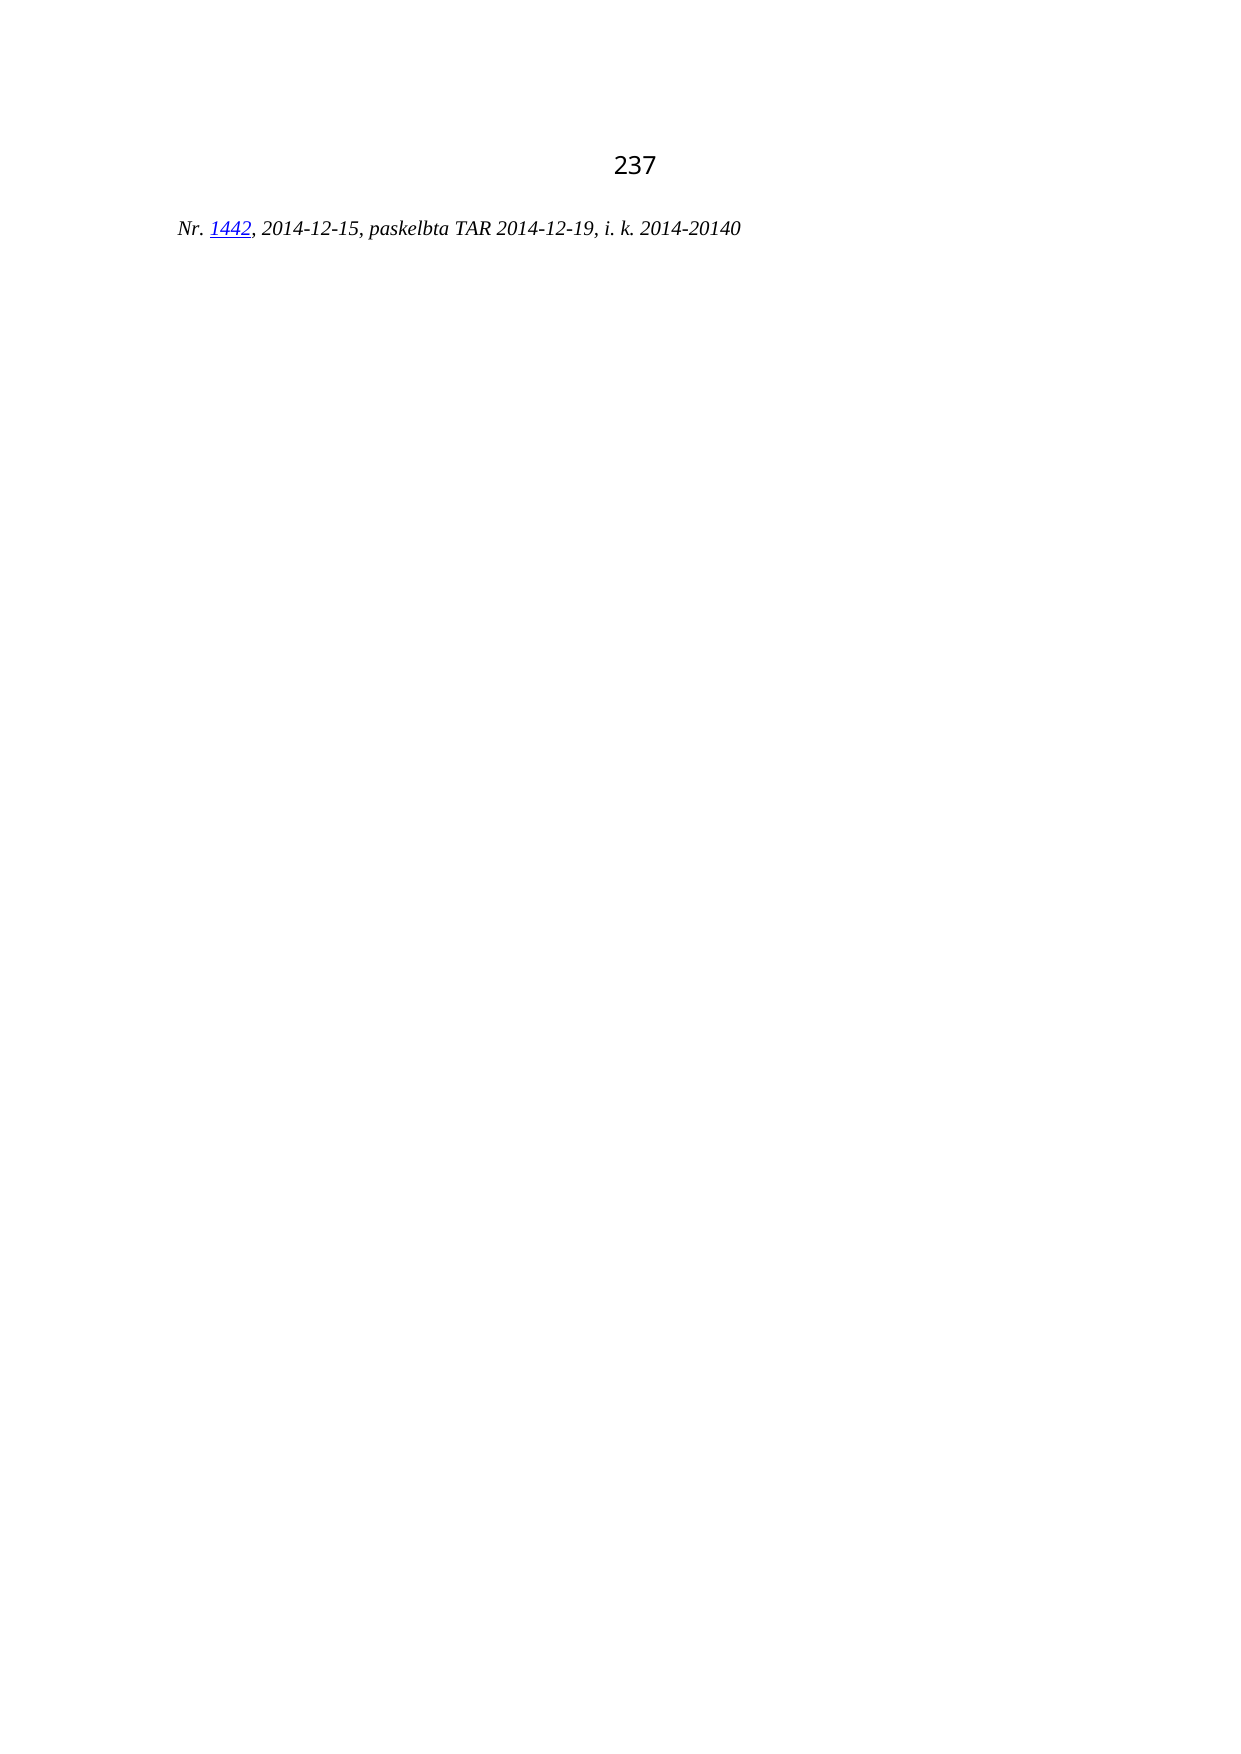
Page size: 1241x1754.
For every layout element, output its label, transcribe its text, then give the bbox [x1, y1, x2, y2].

text Nr. 1442, 2014-12-15, paskelbta TAR 2014-12-19, i. k. 2014-20140 [177, 216, 1093, 240]
